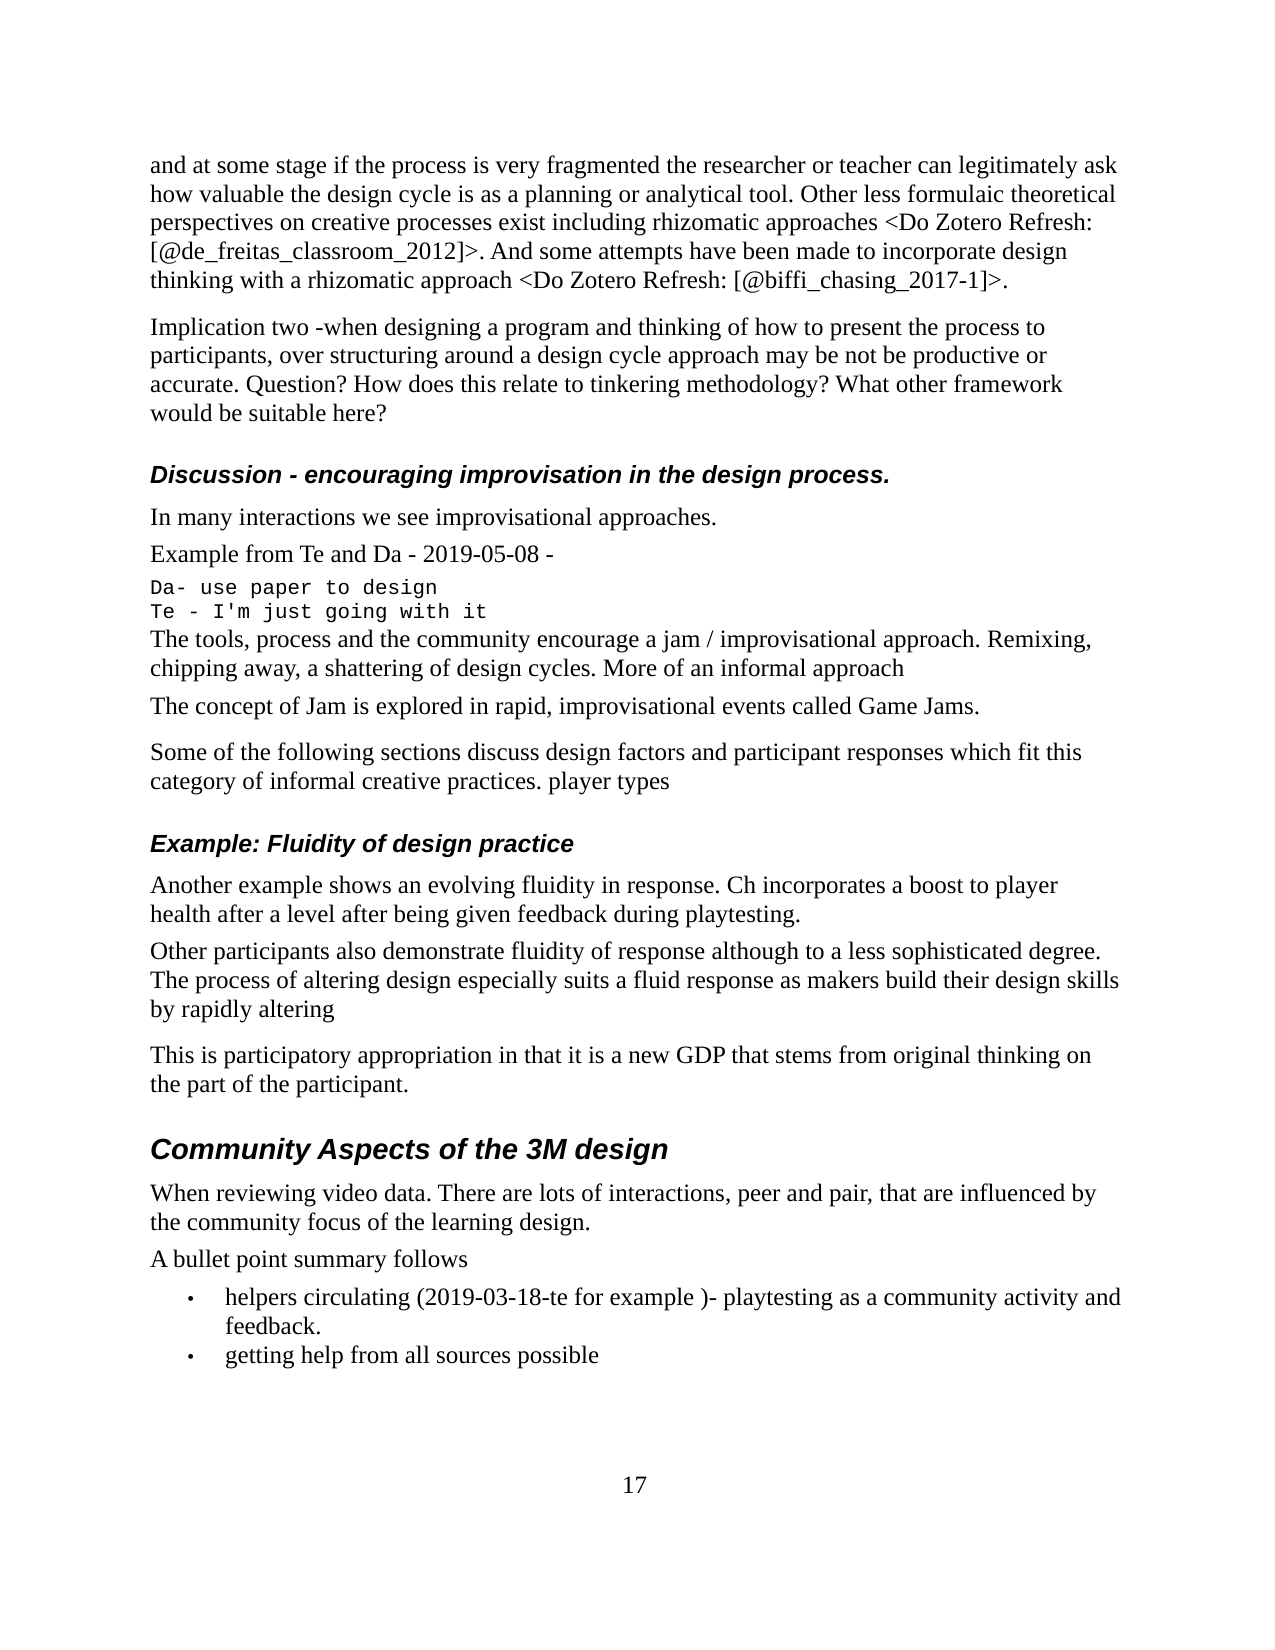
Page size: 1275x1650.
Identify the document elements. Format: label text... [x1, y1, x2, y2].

text In many interactions we see improvisational approaches. [150, 502, 1125, 530]
text When reviewing video data. There are lots of interactions, peer and pair, that are influenced by the community focus of the learning design. [150, 1178, 1125, 1236]
text Other participants also demonstrate fluidity of response although to a less sophisticated degree. The process of altering design especially suits a fluid response as makers build their design skills by rapidly altering [150, 936, 1125, 1023]
text Example from Te and Da - 2019-05-08 - [150, 539, 1125, 568]
text Da- use paper to design [150, 577, 1125, 601]
list getting help from all sources possible [187, 1340, 1125, 1368]
subtitle Discussion - encouraging improvisation in the design process. [150, 461, 1125, 489]
text A bullet point summary follows [150, 1244, 1125, 1273]
text The tools, process and the community encourage a jam / improvisational approach. Remixing, chipping away, a shattering of design cycles. More of an informal approach [150, 624, 1125, 682]
text Implication two -when designing a program and thinking of how to present the process to participants, over structuring around a design cycle approach may be not be productive or accurate. Question? How does this relate to tinkering methodology? What other framework would be suitable here? [150, 312, 1125, 427]
text This is participatory appropriation in that it is a new GDP that stems from original thinking on the part of the participant. [150, 1041, 1125, 1098]
text Another example shows an evolving fluidity in response. Ch incorporates a boost to player health after a level after being given feedback during playtesting. [150, 870, 1125, 927]
text and at some stage if the process is very fragmented the researcher or teacher can legitimately ask how valuable the design cycle is as a planning or analytical tool. Other less formulaic theoretical perspectives on creative processes exist including rhizomatic approaches <Do Zotero Refresh: [@de_freitas_classroom_2012]>. And some attempts have been made to incorporate design thinking with a rhizomatic approach <Do Zotero Refresh: [@biffi_chasing_2017-1]>. [150, 150, 1125, 294]
text Te - I'm just going with it [150, 601, 1125, 624]
text Some of the following sections discuss design factors and participant responses which fit this category of informal creative practices. player types [150, 737, 1125, 795]
text The concept of Jam is explored in rapid, improvisational events called Game Jams. [150, 691, 1125, 719]
subtitle Community Aspects of the 3M design [150, 1132, 1125, 1166]
subtitle Example: Fluidity of design practice [150, 829, 1125, 857]
list helpers circulating (2019-03-18-te for example )- playtesting as a community activity and feedback. [187, 1282, 1125, 1340]
